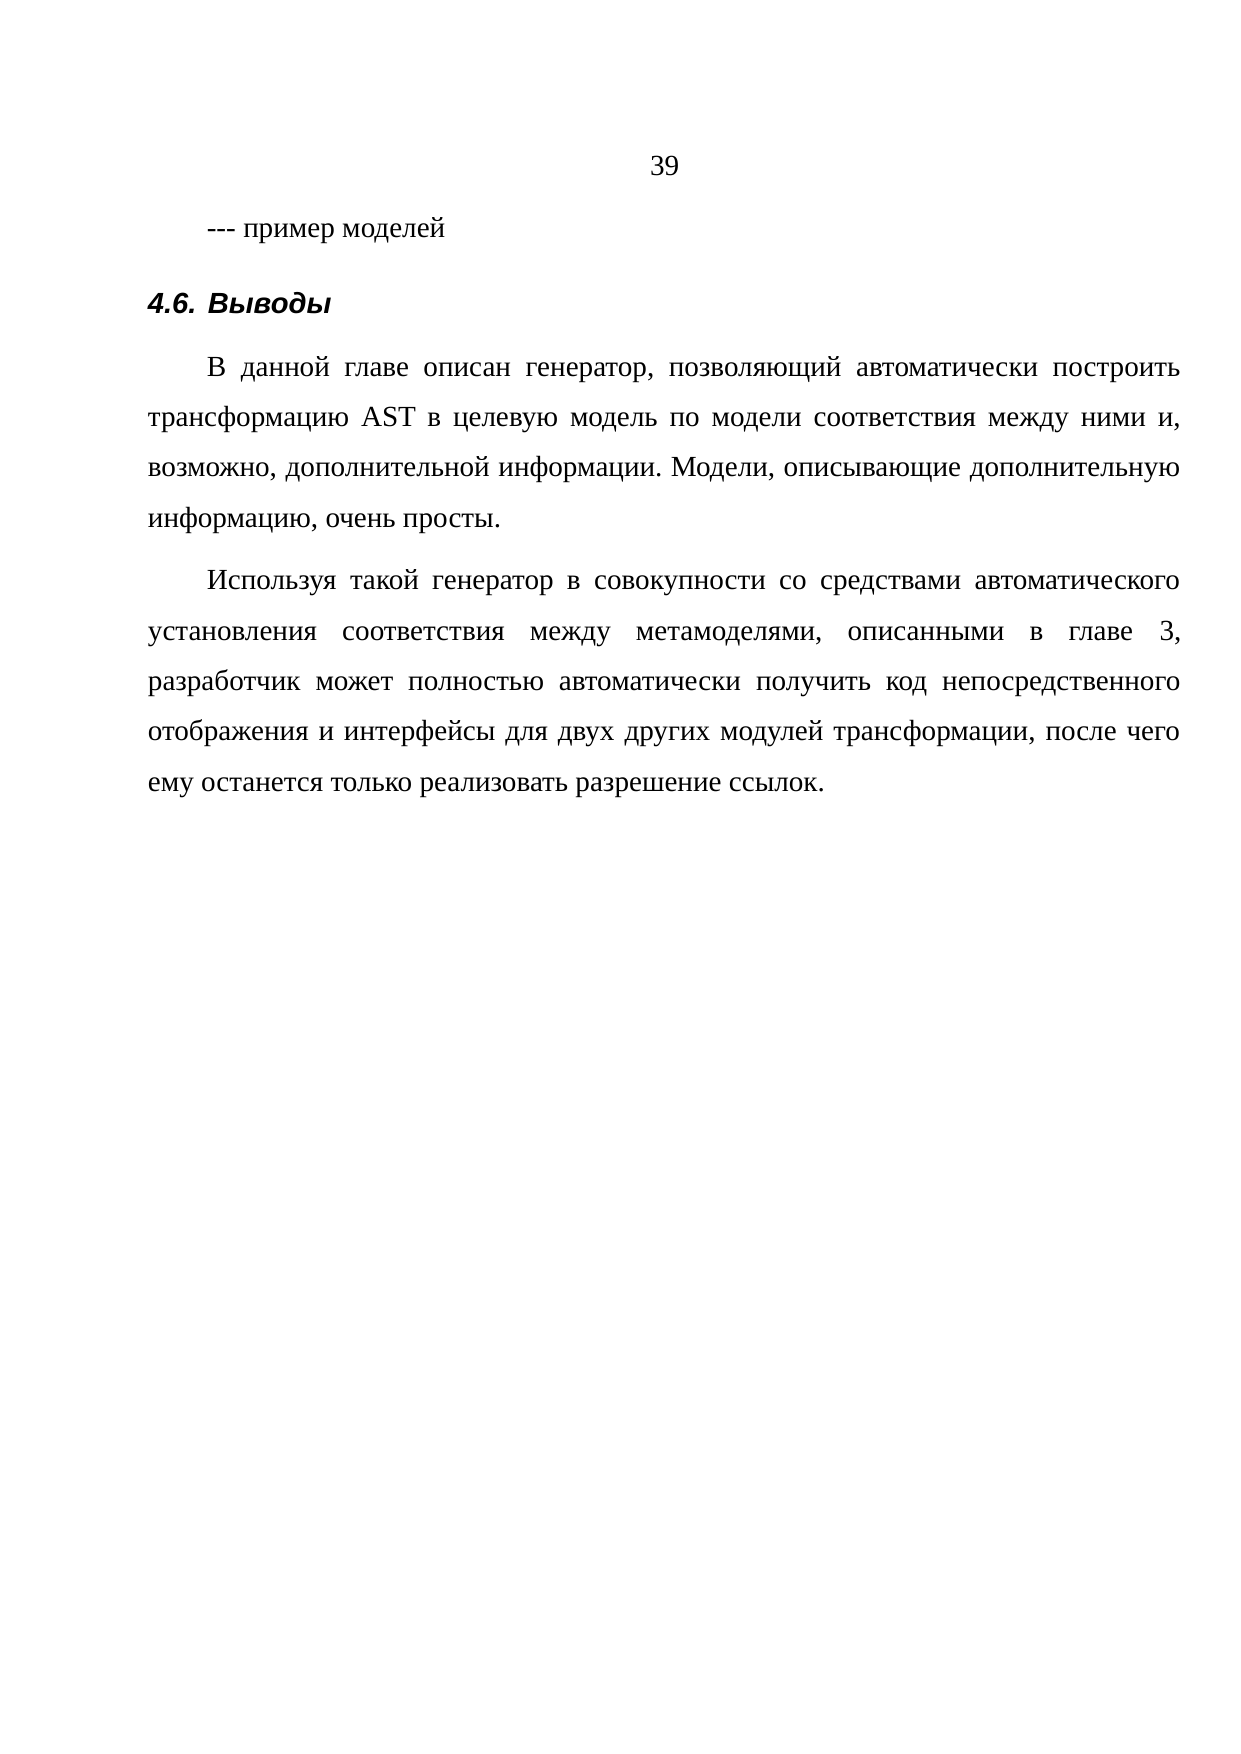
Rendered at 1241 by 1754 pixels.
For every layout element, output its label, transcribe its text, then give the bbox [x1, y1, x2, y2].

text Используя такой генератор в совокупности со средствами автоматического установления соответствия между метамоделями, описанными в главе 3, разработчик может полностью автоматически получить код непосредственного отображения и интерфейсы для двух других модулей трансформации, после чего ему останется только реализовать разрешение ссылок. [148, 562, 1181, 797]
text --- пример моделей [148, 211, 1181, 244]
text В данной главе описан генератор, позволяющий автоматически построить трансформацию AST в целевую модель по модели соответствия между ними и, возможно, дополнительной информации. Модели, описывающие дополнительную информацию, очень просты. [148, 349, 1181, 533]
subtitle Выводы [148, 286, 1181, 319]
